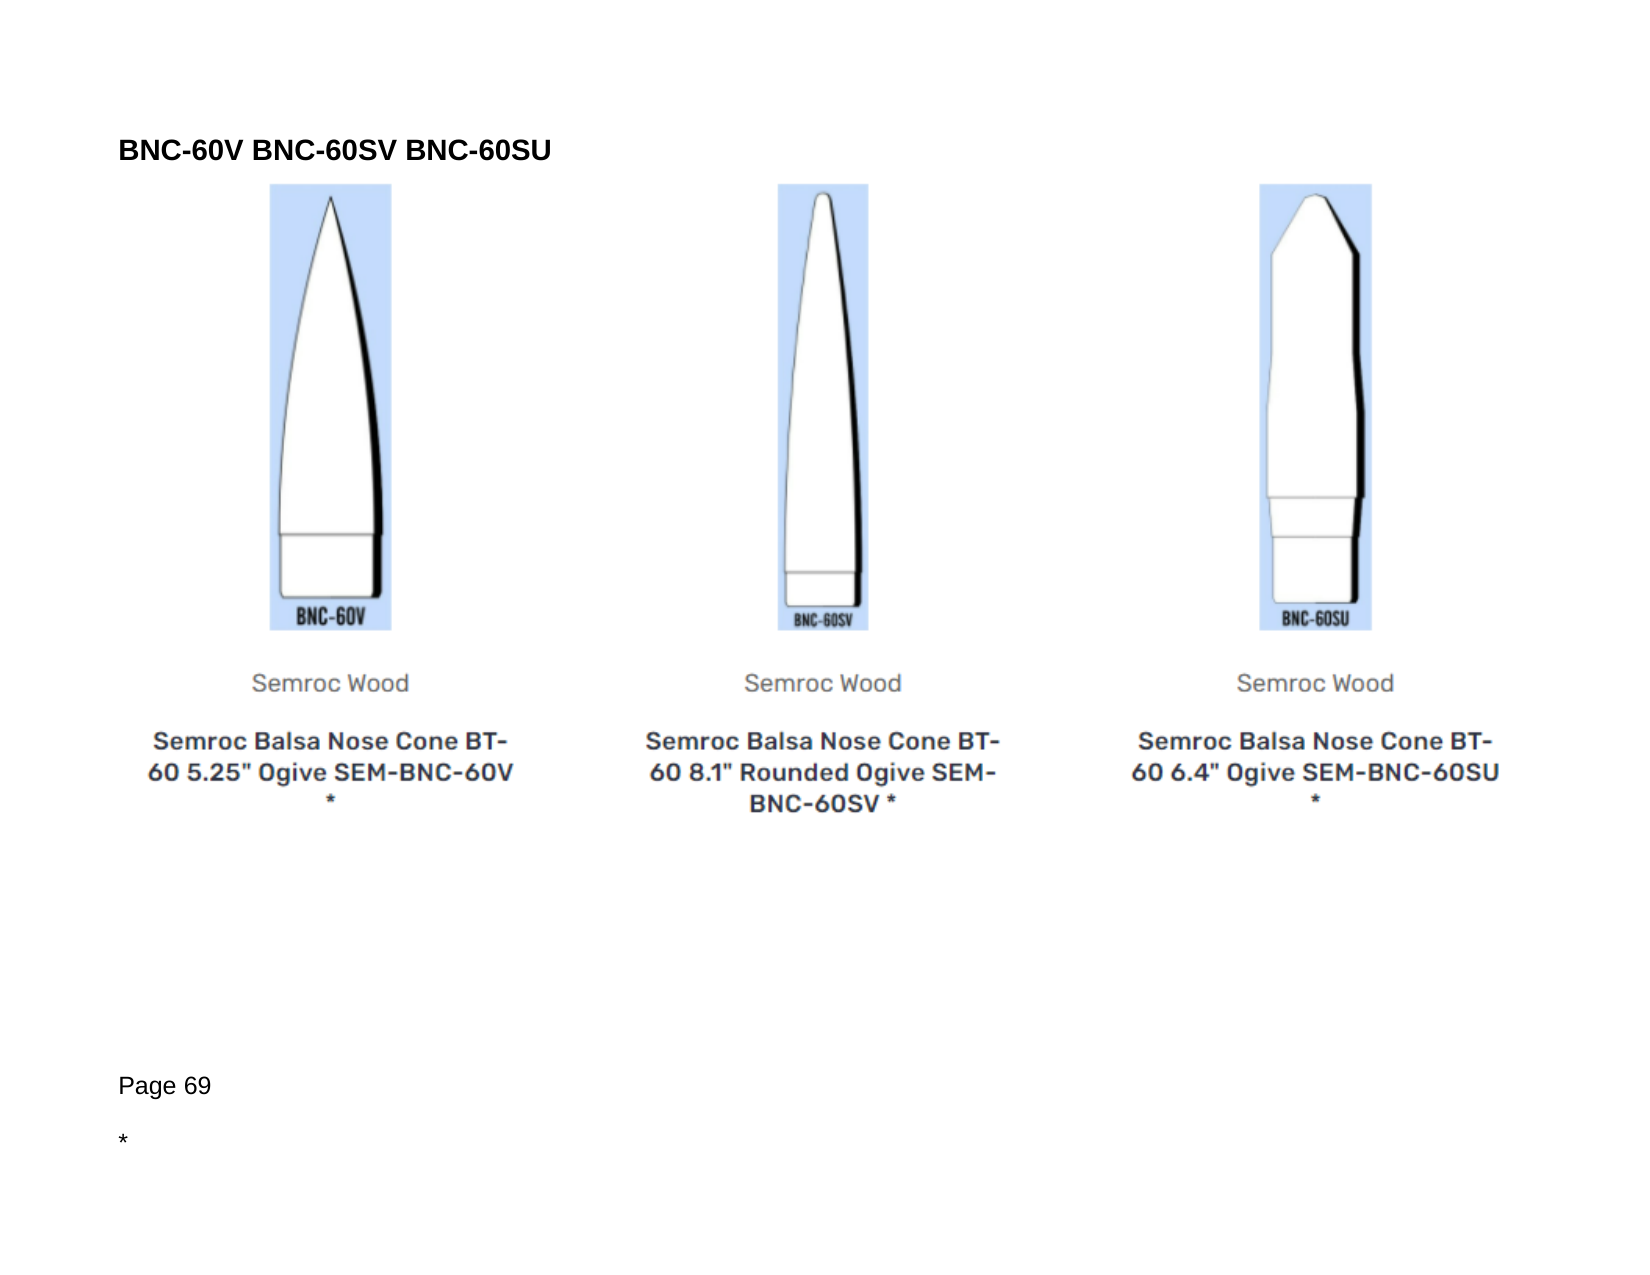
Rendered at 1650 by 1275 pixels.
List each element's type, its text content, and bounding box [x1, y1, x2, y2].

subtitle BNC-60V BNC-60SV BNC-60SU [118, 133, 1532, 166]
picture [123, 178, 1527, 825]
